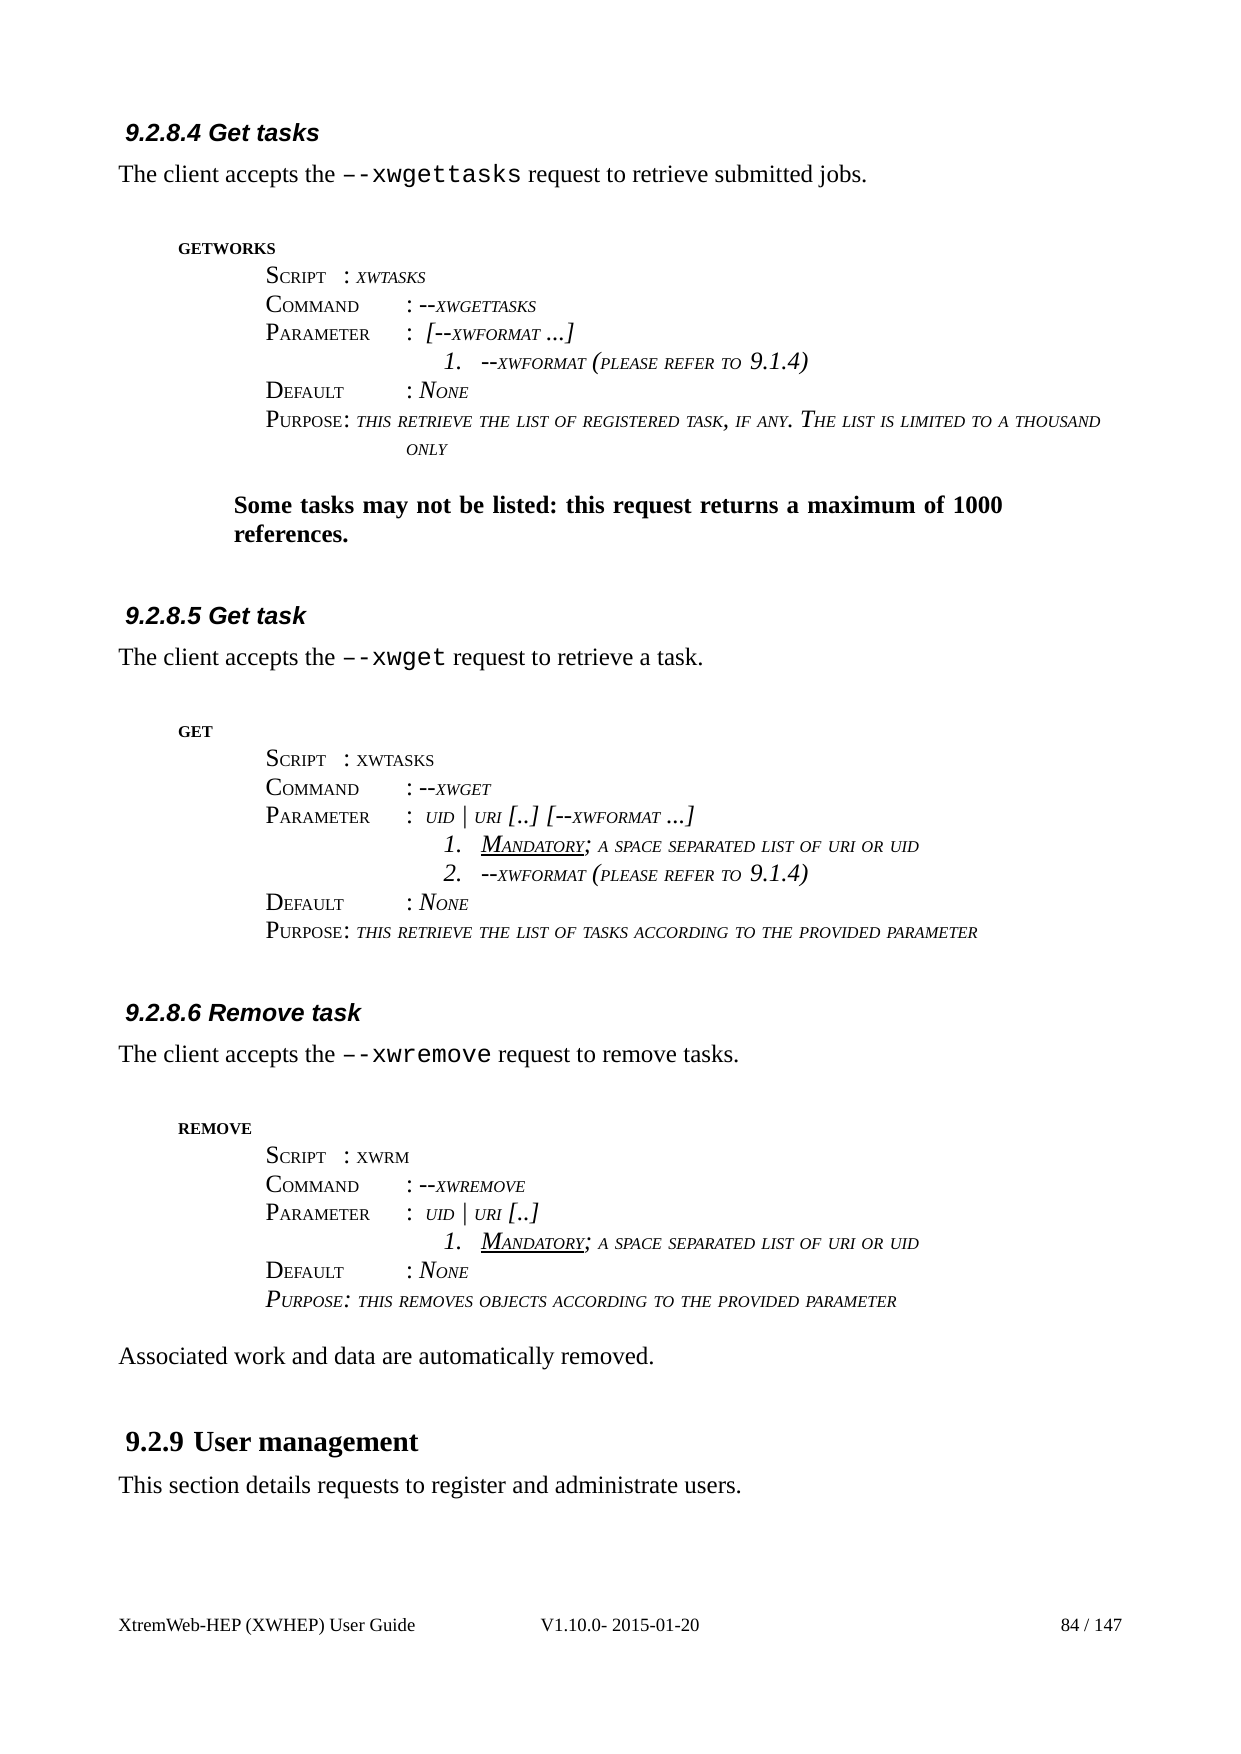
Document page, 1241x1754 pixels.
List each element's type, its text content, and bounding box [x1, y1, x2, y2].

text The client accepts the –-xwremove request to remove tasks. [118, 1039, 1122, 1070]
list Mandatory; a space separated list of uri or uid [443, 1226, 1122, 1255]
text The client accepts the –-xwget request to retrieve a task. [118, 642, 1122, 673]
text get [178, 714, 1122, 743]
list Mandatory; a space separated list of uri or uid [443, 829, 1122, 858]
text This section details requests to register and administrate users. [118, 1470, 1122, 1498]
text Some tasks may not be listed: this request returns a maximum of 1000 references. [233, 490, 1004, 547]
subtitle Get task [118, 601, 1122, 630]
text Command : --xwget [265, 772, 1122, 801]
text Command : --xwgettasks [265, 289, 1122, 317]
text Command : --xwremove [265, 1169, 1122, 1197]
list --xwformat (please refer to 9.1.4) [443, 346, 1122, 375]
text Parameter : uid | uri [..] [--xwformat ...] [265, 801, 1122, 829]
text Associated work and data are automatically removed. [118, 1341, 1122, 1370]
text Purpose : this retrieve the list of registered task, if any. The list is limited to a thousand only [265, 404, 1122, 461]
subtitle Get tasks [118, 118, 1122, 147]
text Parameter : uid | uri [..] [265, 1197, 1122, 1226]
text Default : None [265, 1255, 1122, 1284]
text Script : xwtasks [265, 743, 1122, 772]
text getworks [178, 231, 1122, 260]
text Default : None [265, 887, 1122, 916]
text remove [178, 1111, 1122, 1140]
text Script : xwrm [265, 1140, 1122, 1169]
subtitle Remove task [118, 998, 1122, 1027]
text The client accepts the –-xwgettasks request to retrieve submitted jobs. [118, 159, 1122, 190]
text Purpose : this removes objects according to the provided parameter [265, 1284, 1122, 1312]
text Default : None [265, 375, 1122, 404]
subtitle User management [118, 1424, 1122, 1457]
text Parameter : [--xwformat ...] [265, 317, 1122, 346]
text Purpose : this retrieve the list of tasks according to the provided parameter [265, 916, 1122, 944]
text Script : xwtasks [265, 260, 1122, 289]
list --xwformat (please refer to 9.1.4) [443, 858, 1122, 887]
